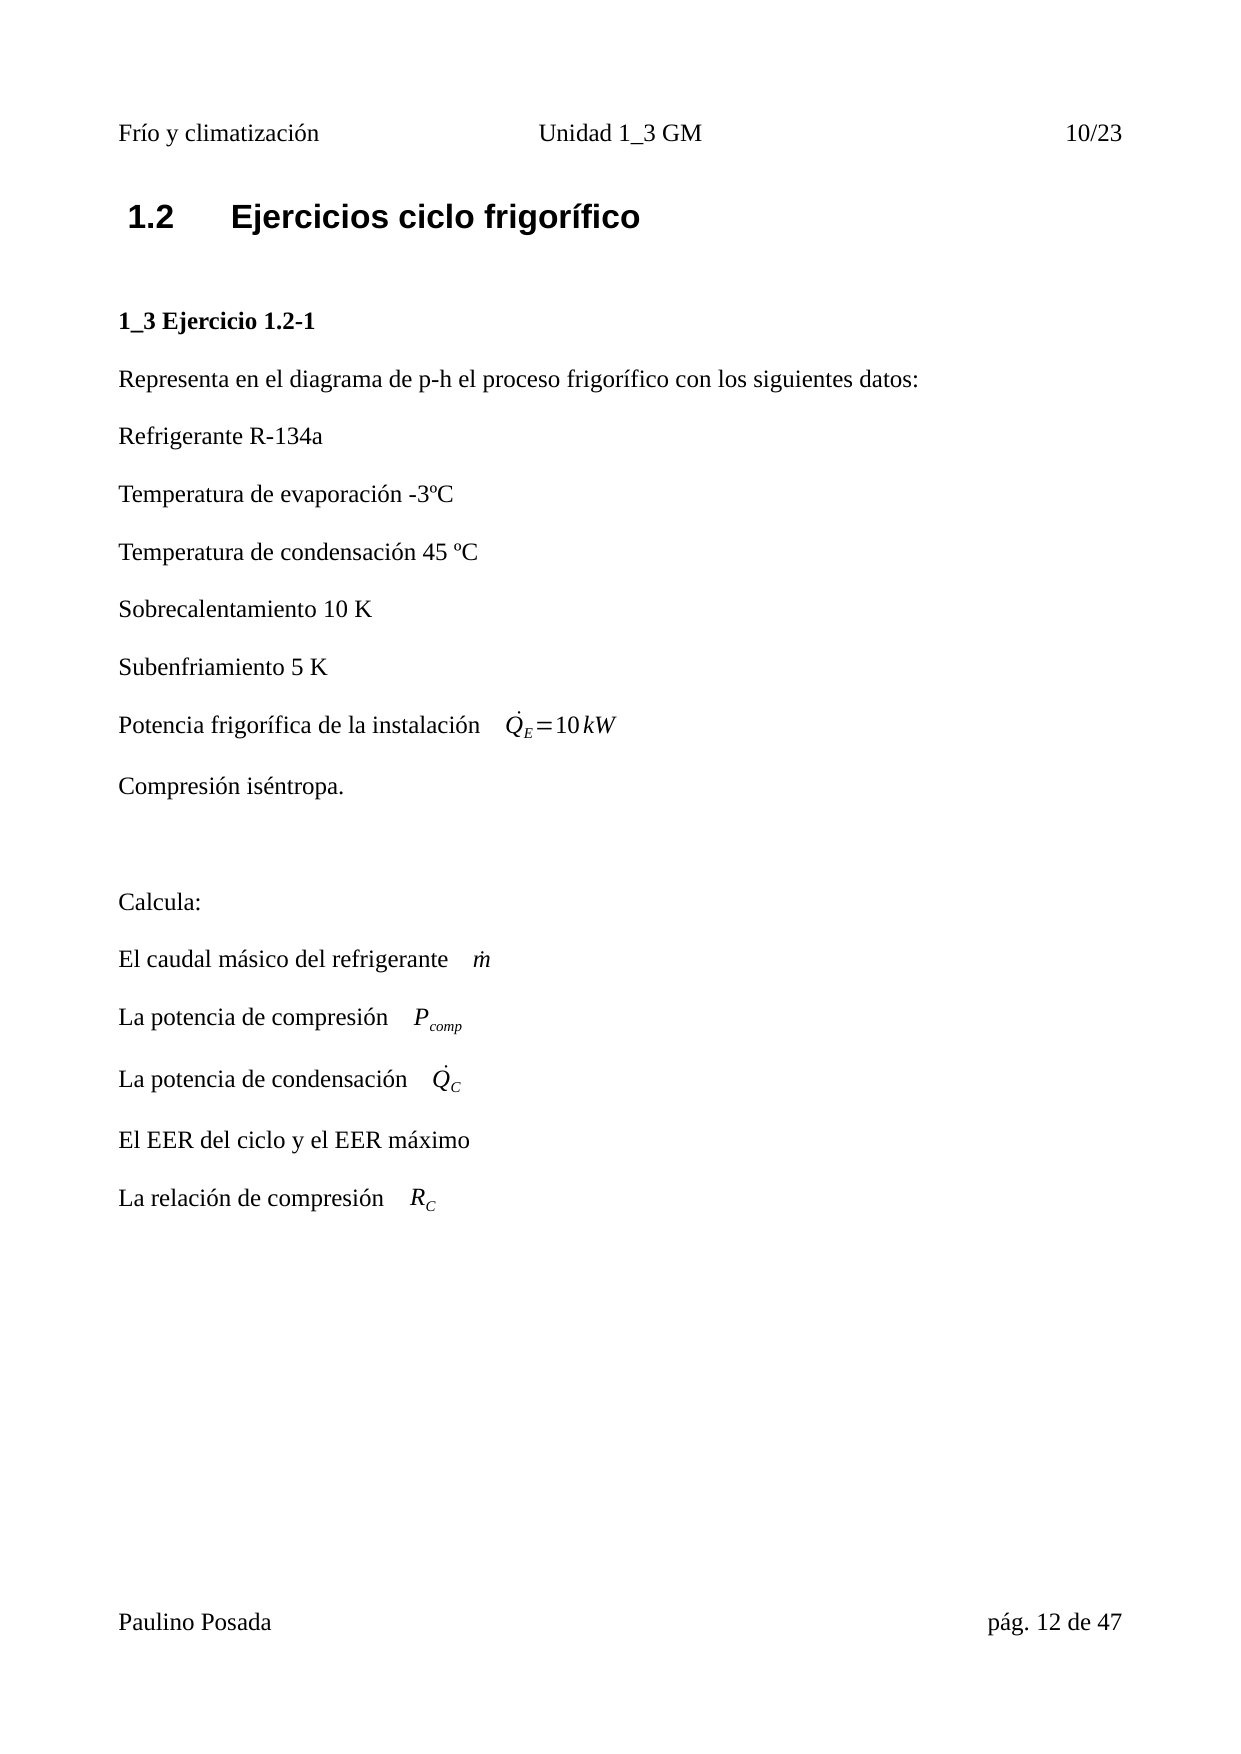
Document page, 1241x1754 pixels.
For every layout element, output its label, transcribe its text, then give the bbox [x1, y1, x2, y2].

text 1_3 Ejercicio 1.2-1 [118, 306, 1122, 335]
text Sobrecalentamiento 10 K [118, 594, 1122, 623]
text El EER del ciclo y el EER máximo [118, 1125, 1122, 1154]
text Refrigerante R-134a [118, 421, 1122, 450]
text Calcula: [118, 887, 1122, 916]
text Subenfriamiento 5 K [118, 652, 1122, 681]
text La potencia de condensación [118, 1064, 1122, 1096]
text Temperatura de condensación 45 ºC [118, 537, 1122, 566]
text El caudal másico del refrigerante [118, 944, 1122, 973]
text La potencia de compresión [118, 1002, 1122, 1035]
text Compresión iséntropa. [118, 771, 1122, 800]
text La relación de compresión [118, 1183, 1122, 1215]
subtitle Ejercicios ciclo frigorífico [118, 197, 1122, 236]
text Temperatura de evaporación -3ºC [118, 479, 1122, 508]
text Potencia frigorífica de la instalación [118, 710, 1122, 742]
text Representa en el diagrama de p-h el proceso frigorífico con los siguientes datos: [118, 364, 1122, 392]
